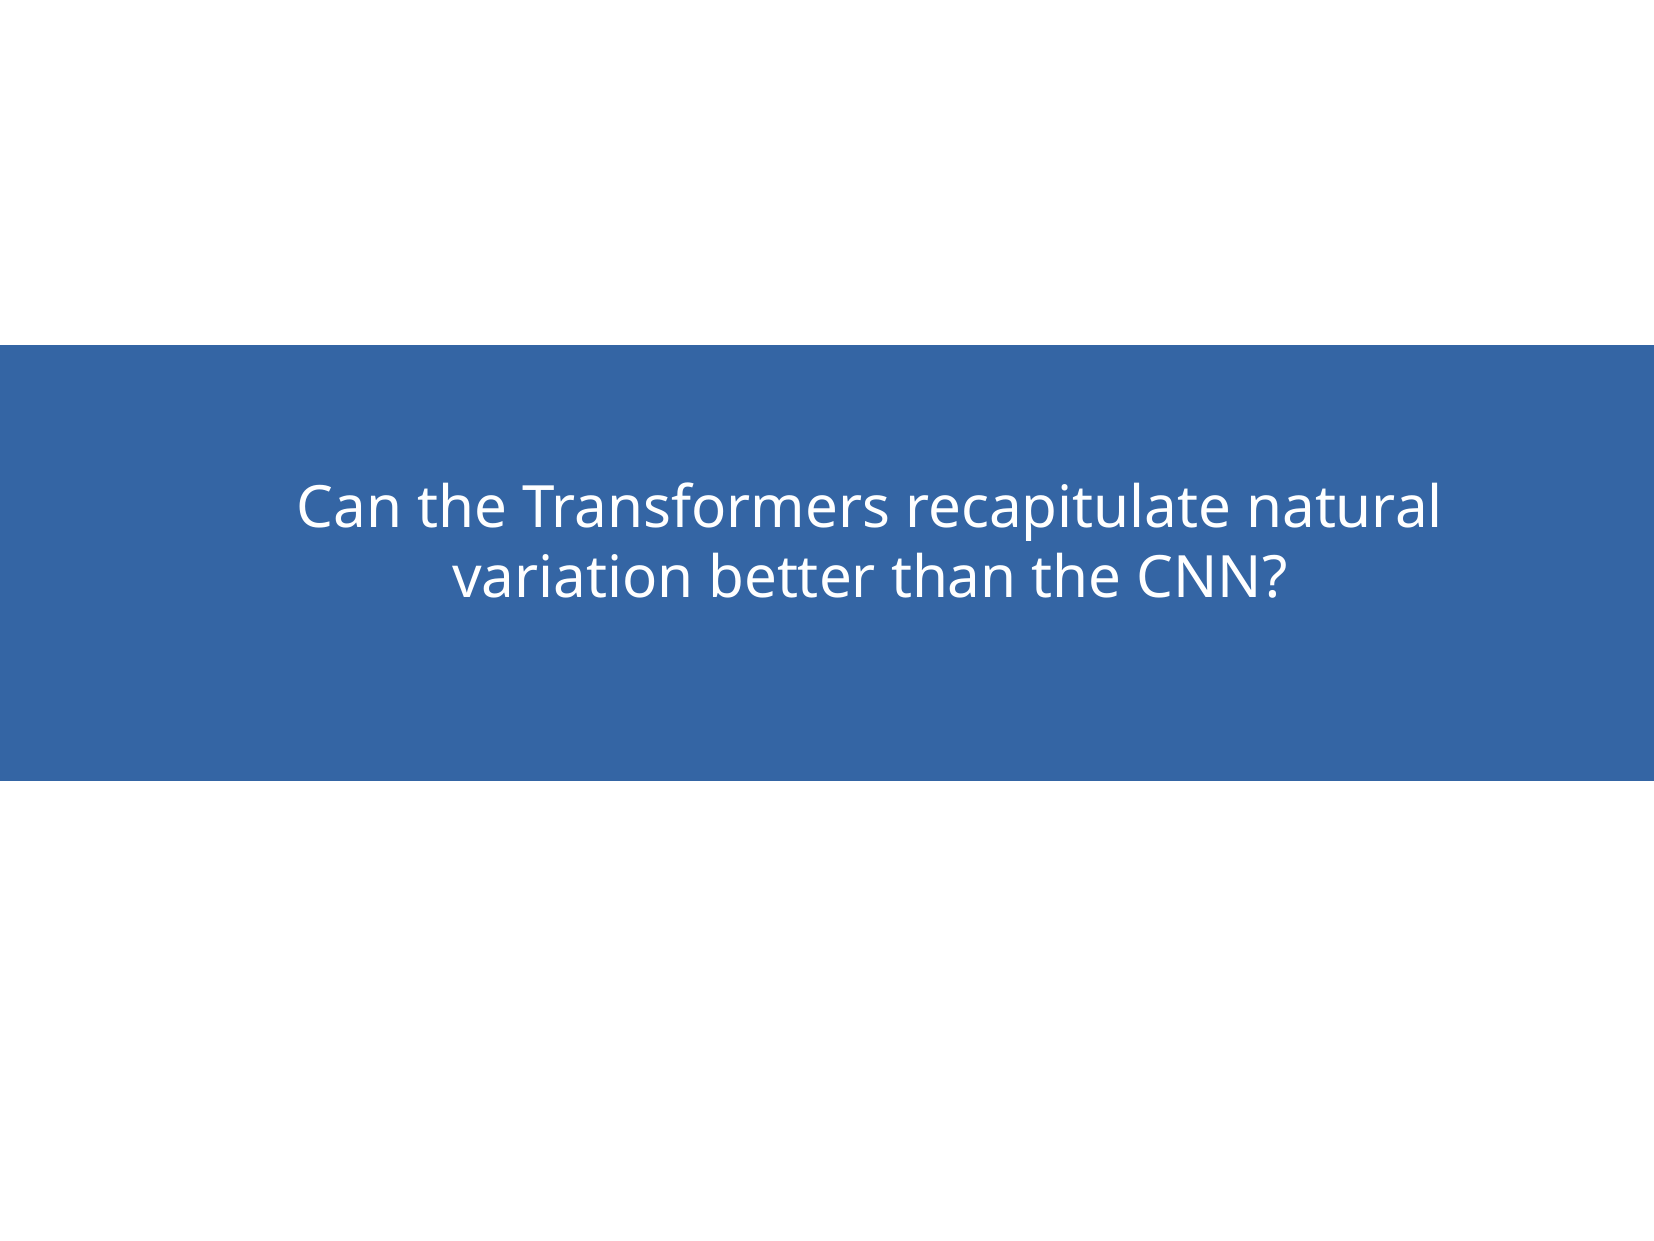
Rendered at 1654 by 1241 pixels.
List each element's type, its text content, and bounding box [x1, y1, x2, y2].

text_box Can the Transformers recapitulate natural variation better than the CNN? [194, 462, 1545, 799]
text_box [0, 345, 1654, 781]
